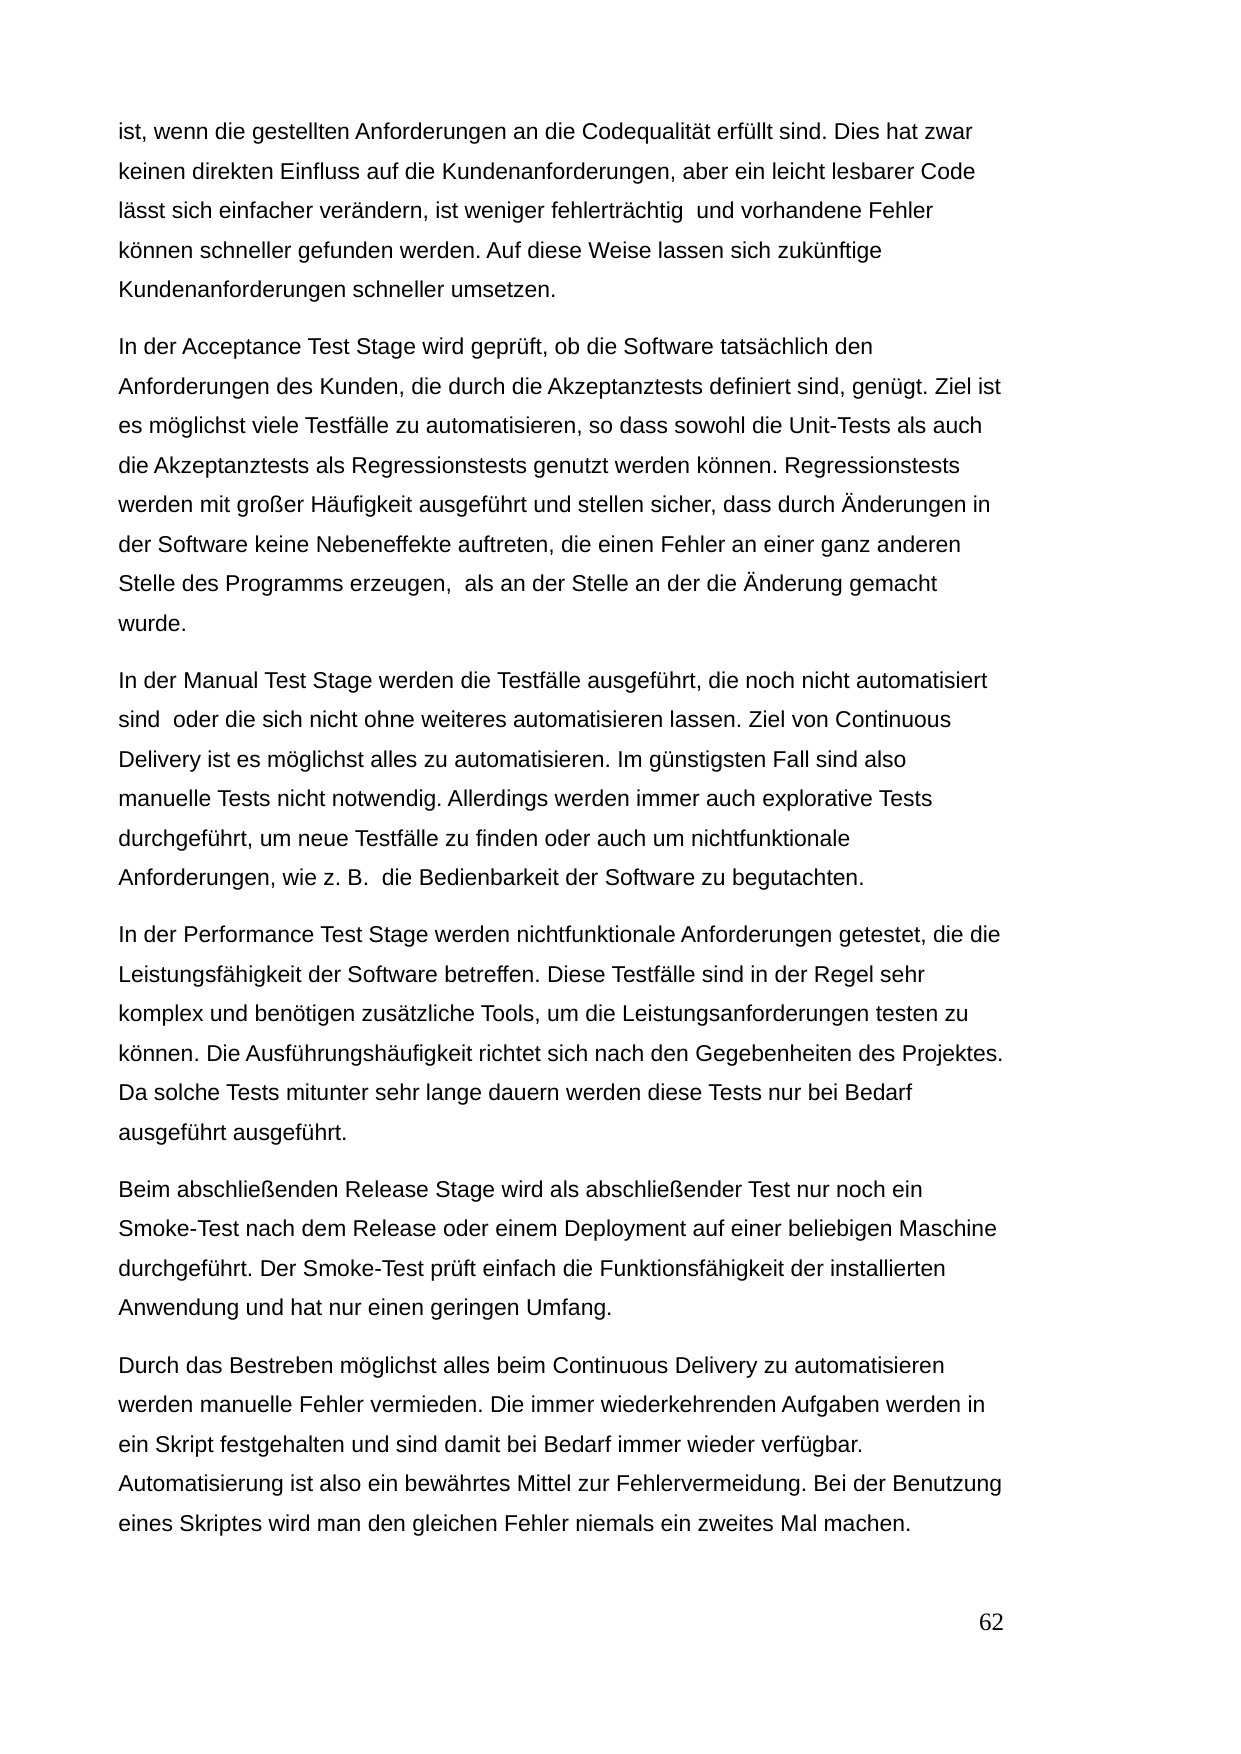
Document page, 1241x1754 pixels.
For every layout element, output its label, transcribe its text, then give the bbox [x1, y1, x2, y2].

text In der Manual Test Stage werden die Testfälle ausgeführt, die noch nicht automatisiert sind oder die sich nicht ohne weiteres automatisieren lassen. Ziel von Continuous Delivery ist es möglichst alles zu automatisieren. Im günstigsten Fall sind also manuelle Tests nicht notwendig. Allerdings werden immer auch explorative Tests durchgeführt, um neue Testfälle zu finden oder auch um nichtfunktionale Anforderungen, wie z. B. die Bedienbarkeit der Software zu begutachten. [118, 667, 1004, 891]
text Durch das Bestreben möglichst alles beim Continuous Delivery zu automatisieren werden manuelle Fehler vermieden. Die immer wiederkehrenden Aufgaben werden in ein Skript festgehalten und sind damit bei Bedarf immer wieder verfügbar. Automatisierung ist also ein bewährtes Mittel zur Fehlervermeidung. Bei der Benutzung eines Skriptes wird man den gleichen Fehler niemals ein zweites Mal machen. [118, 1352, 1004, 1536]
text Beim abschließenden Release Stage wird als abschließender Test nur noch ein Smoke-Test nach dem Release oder einem Deployment auf einer beliebigen Maschine durchgeführt. Der Smoke-Test prüft einfach die Funktionsfähigkeit der installierten Anwendung und hat nur einen geringen Umfang. [118, 1176, 1004, 1321]
text In der Performance Test Stage werden nichtfunktionale Anforderungen getestet, die die Leistungsfähigkeit der Software betreffen. Diese Testfälle sind in der Regel sehr komplex und benötigen zusätzliche Tools, um die Leistungsanforderungen testen zu können. Die Ausführungshäufigkeit richtet sich nach den Gegebenheiten des Projektes. Da solche Tests mitunter sehr lange dauern werden diese Tests nur bei Bedarf ausgeführt ausgeführt. [118, 921, 1004, 1145]
text In der Acceptance Test Stage wird geprüft, ob die Software tatsächlich den Anforderungen des Kunden, die durch die Akzeptanztests definiert sind, genügt. Ziel ist es möglichst viele Testfälle zu automatisieren, so dass sowohl die Unit-Tests als auch die Akzeptanztests als Regressionstests genutzt werden können. Regressionstests werden mit großer Häufigkeit ausgeführt und stellen sicher, dass durch Änderungen in der Software keine Nebeneffekte auftreten, die einen Fehler an einer ganz anderen Stelle des Programms erzeugen, als an der Stelle an der die Änderung gemacht wurde. [118, 333, 1004, 636]
text ist, wenn die gestellten Anforderungen an die Codequalität erfüllt sind. Dies hat zwar keinen direkten Einfluss auf die Kundenanforderungen, aber ein leicht lesbarer Code lässt sich einfacher verändern, ist weniger fehlerträchtig und vorhandene Fehler können schneller gefunden werden. Auf diese Weise lassen sich zukünftige Kundenanforderungen schneller umsetzen. [118, 118, 1004, 302]
